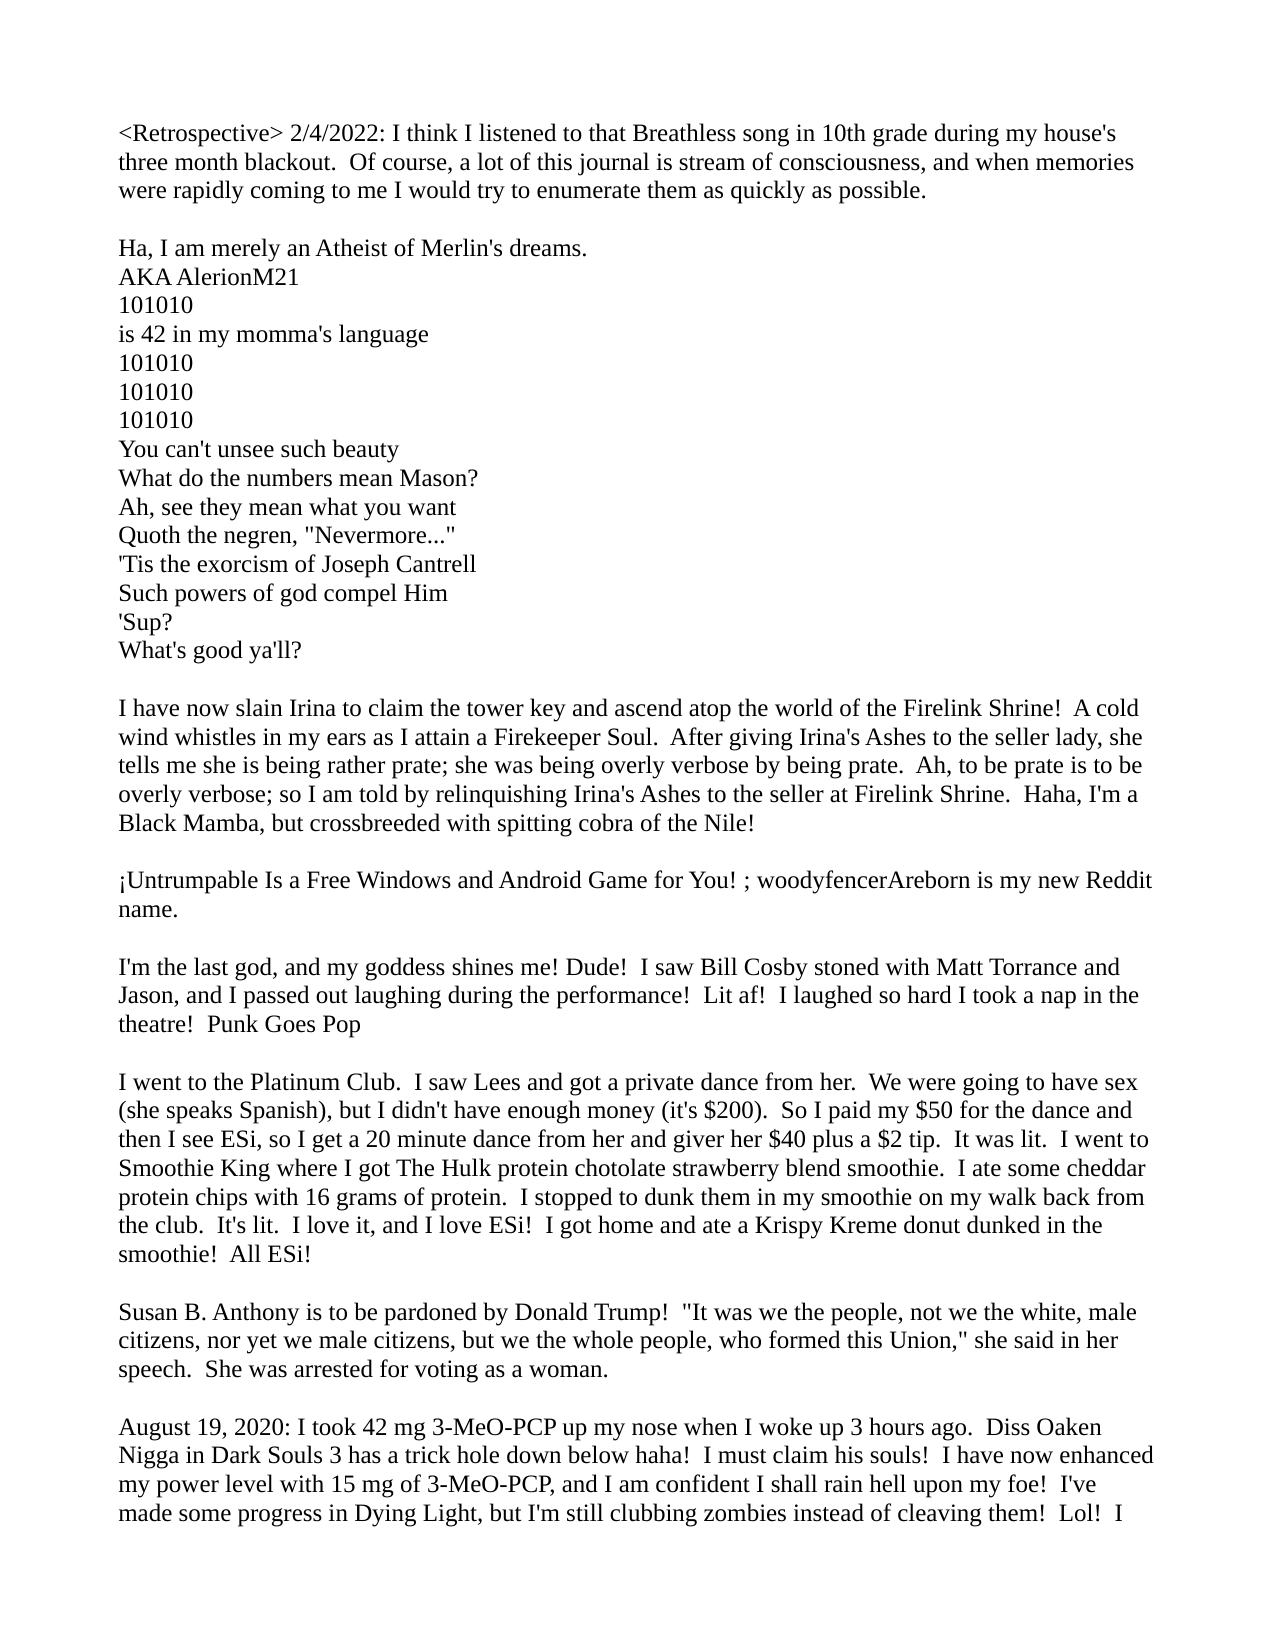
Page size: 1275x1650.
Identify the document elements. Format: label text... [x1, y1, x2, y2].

text Susan B. Anthony is to be pardoned by Donald Trump! "It was we the people, not we the white, male citizens, nor yet we male citizens, but we the whole people, who formed this Union," she said in her speech. She was arrested for voting as a woman. [118, 1297, 1157, 1383]
text 101010 [118, 406, 1157, 434]
text is 42 in my momma's language [118, 319, 1157, 348]
text 101010 [118, 291, 1157, 319]
text <Retrospective> 2/4/2022: I think I listened to that Breathless song in 10th grade during my house's three month blackout. Of course, a lot of this journal is stream of consciousness, and when memories were rapidly coming to me I would try to enumerate them as quickly as possible. [118, 118, 1157, 204]
text AKA AlerionM21 [118, 262, 1157, 291]
text What's good ya'll? [118, 636, 1157, 664]
text 101010 [118, 348, 1157, 377]
text I'm the last god, and my goddess shines me! Dude! I saw Bill Cosby stoned with Matt Torrance and Jason, and I passed out laughing during the performance! Lit af! I laughed so hard I took a nap in the theatre! Punk Goes Pop [118, 952, 1157, 1038]
text Ha, I am merely an Atheist of Merlin's dreams. [118, 233, 1157, 262]
text 101010 [118, 377, 1157, 406]
text Such powers of god compel Him [118, 578, 1157, 607]
text What do the numbers mean Mason? [118, 463, 1157, 492]
text 'Tis the exorcism of Joseph Cantrell [118, 549, 1157, 578]
text I have now slain Irina to claim the tower key and ascend atop the world of the Firelink Shrine! A cold wind whistles in my ears as I attain a Firekeeper Soul. After giving Irina's Ashes to the seller lady, she tells me she is being rather prate; she was being overly verbose by being prate. Ah, to be prate is to be overly verbose; so I am told by relinquishing Irina's Ashes to the seller at Firelink Shrine. Haha, I'm a Black Mamba, but crossbreeded with spitting cobra of the Nile! [118, 693, 1157, 837]
text Quoth the negren, "Nevermore..." [118, 521, 1157, 549]
text August 19, 2020: I took 42 mg 3-MeO-PCP up my nose when I woke up 3 hours ago. Diss Oaken Nigga in Dark Souls 3 has a trick hole down below haha! I must claim his souls! I have now enhanced my power level with 15 mg of 3-MeO-PCP, and I am confident I shall rain hell upon my foe! I've made some progress in Dying Light, but I'm still clubbing zombies instead of cleaving them! Lol! I [118, 1412, 1157, 1527]
text 'Sup? [118, 607, 1157, 636]
text You can't unsee such beauty [118, 434, 1157, 463]
text I went to the Platinum Club. I saw Lees and got a private dance from her. We were going to have sex (she speaks Spanish), but I didn't have enough money (it's $200). So I paid my $50 for the dance and then I see ESi, so I get a 20 minute dance from her and giver her $40 plus a $2 tip. It was lit. I went to Smoothie King where I got The Hulk protein chotolate strawberry blend smoothie. I ate some cheddar protein chips with 16 grams of protein. I stopped to dunk them in my smoothie on my walk back from the club. It's lit. I love it, and I love ESi! I got home and ate a Krispy Kreme donut dunked in the smoothie! All ESi! [118, 1067, 1157, 1268]
text ¡Untrumpable Is a Free Windows and Android Game for You! ; woodyfencerAreborn is my new Reddit name. [118, 866, 1157, 923]
text Ah, see they mean what you want [118, 492, 1157, 521]
